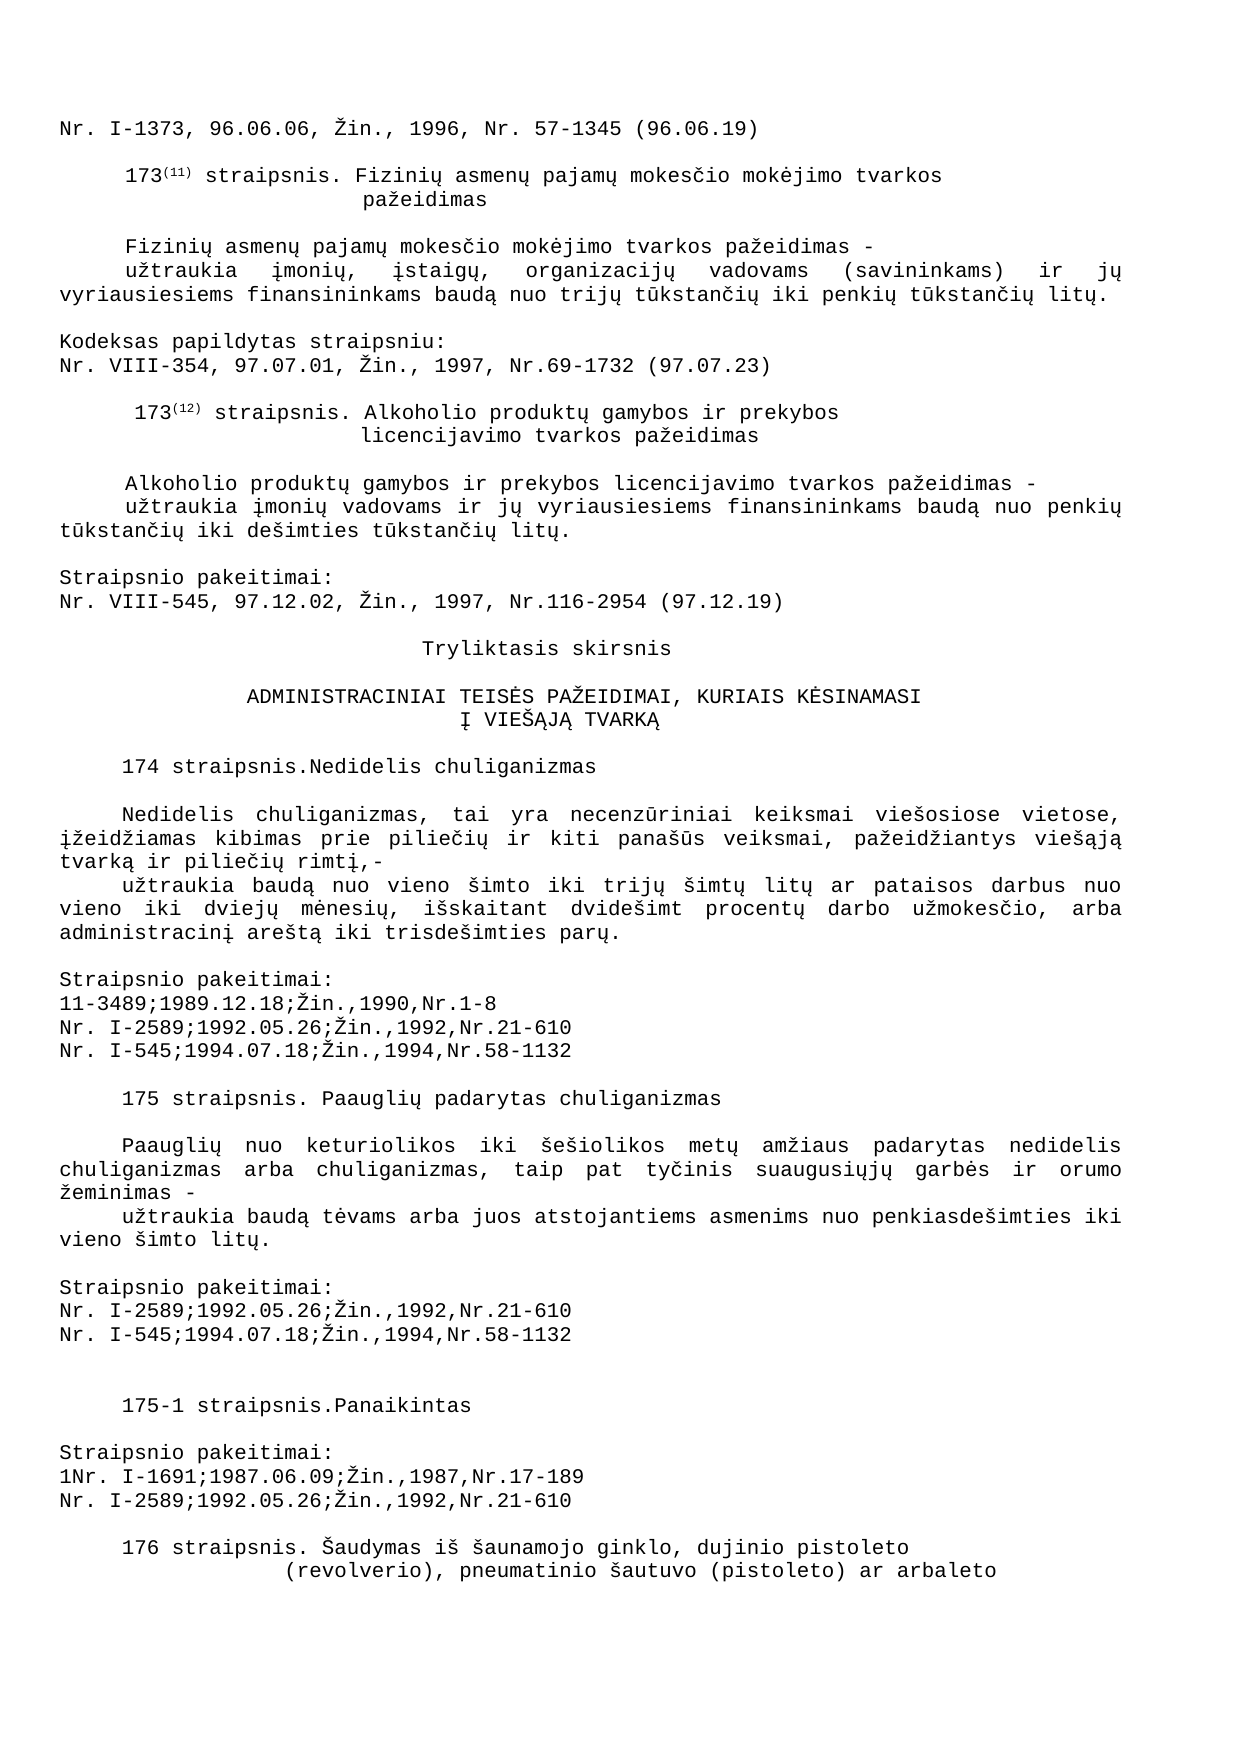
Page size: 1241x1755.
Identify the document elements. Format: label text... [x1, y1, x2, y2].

text Straipsnio pakeitimai: [59, 1277, 1122, 1300]
text Nr. I-1373, 96.06.06, Žin., 1996, Nr. 57-1345 (96.06.19) [59, 118, 1122, 142]
text pažeidimas [59, 189, 1122, 213]
text Nr. I-2589;1992.05.26;Žin.,1992,Nr.21-610 [59, 1489, 1122, 1513]
text Fizinių asmenų pajamų mokesčio mokėjimo tvarkos pažeidimas - [59, 236, 1122, 260]
text ADMINISTRACINIAI TEISĖS PAŽEIDIMAI, KURIAIS KĖSINAMASI [59, 686, 1122, 709]
text Straipsnio pakeitimai: [59, 567, 1122, 591]
text Tryliktasis skirsnis [59, 638, 1122, 662]
text Nr. I-545;1994.07.18;Žin.,1994,Nr.58-1132 [59, 1040, 1122, 1064]
text Nr. I-2589;1992.05.26;Žin.,1992,Nr.21-610 [59, 1300, 1122, 1324]
text licencijavimo tvarkos pažeidimas [134, 426, 1122, 449]
text Paauglių nuo keturiolikos iki šešiolikos metų amžiaus padarytas nedidelis chuliganizmas arba chuliganizmas, taip pat tyčinis suaugusiųjų garbės ir orumo žeminimas - [59, 1135, 1122, 1206]
text Nr. I-545;1994.07.18;Žin.,1994,Nr.58-1132 [59, 1324, 1122, 1348]
text Nedidelis chuliganizmas, tai yra necenzūriniai keiksmai viešosiose vietose, įžeidžiamas kibimas prie piliečių ir kiti panašūs veiksmai, pažeidžiantys viešąją tvarką ir piliečių rimtį,- [59, 804, 1122, 875]
text 174 straipsnis.Nedidelis chuliganizmas [59, 757, 1122, 780]
text Kodeksas papildytas straipsniu: [59, 331, 1122, 354]
text 175 straipsnis. Paauglių padarytas chuliganizmas [59, 1088, 1122, 1111]
text užtraukia baudą nuo vieno šimto iki trijų šimtų litų ar pataisos darbus nuo vieno iki dviejų mėnesių, išskaitant dvidešimt procentų darbo užmokesčio, arba administracinį areštą iki trisdešimties parų. [59, 875, 1122, 946]
text Nr. VIII-354, 97.07.01, Žin., 1997, Nr.69-1732 (97.07.23) [59, 354, 1122, 378]
text 1Nr. I-1691;1987.06.09;Žin.,1987,Nr.17-189 [59, 1466, 1122, 1489]
text užtraukia įmonių, įstaigų, organizacijų vadovams (savininkams) ir jų vyriausiesiems finansininkams baudą nuo trijų tūkstančių iki penkių tūkstančių litų. [59, 260, 1122, 307]
text 11-3489;1989.12.18;Žin.,1990,Nr.1-8 [59, 993, 1122, 1017]
text Nr. VIII-545, 97.12.02, Žin., 1997, Nr.116-2954 (97.12.19) [59, 591, 1122, 615]
text Į VIEŠĄJĄ TVARKĄ [59, 709, 1122, 733]
text 176 straipsnis. Šaudymas iš šaunamojo ginklo, dujinio pistoleto [59, 1537, 1122, 1561]
text 175-1 straipsnis.Panaikintas [59, 1395, 1122, 1419]
text 173(11) straipsnis. Fizinių asmenų pajamų mokesčio mokėjimo tvarkos [59, 165, 1122, 189]
text užtraukia baudą tėvams arba juos atstojantiems asmenims nuo penkiasdešimties iki vieno šimto litų. [59, 1206, 1122, 1253]
text Alkoholio produktų gamybos ir prekybos licencijavimo tvarkos pažeidimas - [59, 473, 1122, 496]
text 173(12) straipsnis. Alkoholio produktų gamybos ir prekybos [134, 402, 1122, 426]
text (revolverio), pneumatinio šautuvo (pistoleto) ar arbaleto [59, 1561, 1122, 1584]
text Straipsnio pakeitimai: [59, 969, 1122, 993]
text užtraukia įmonių vadovams ir jų vyriausiesiems finansininkams baudą nuo penkių tūkstančių iki dešimties tūkstančių litų. [59, 496, 1122, 544]
text Nr. I-2589;1992.05.26;Žin.,1992,Nr.21-610 [59, 1017, 1122, 1040]
text Straipsnio pakeitimai: [59, 1442, 1122, 1466]
